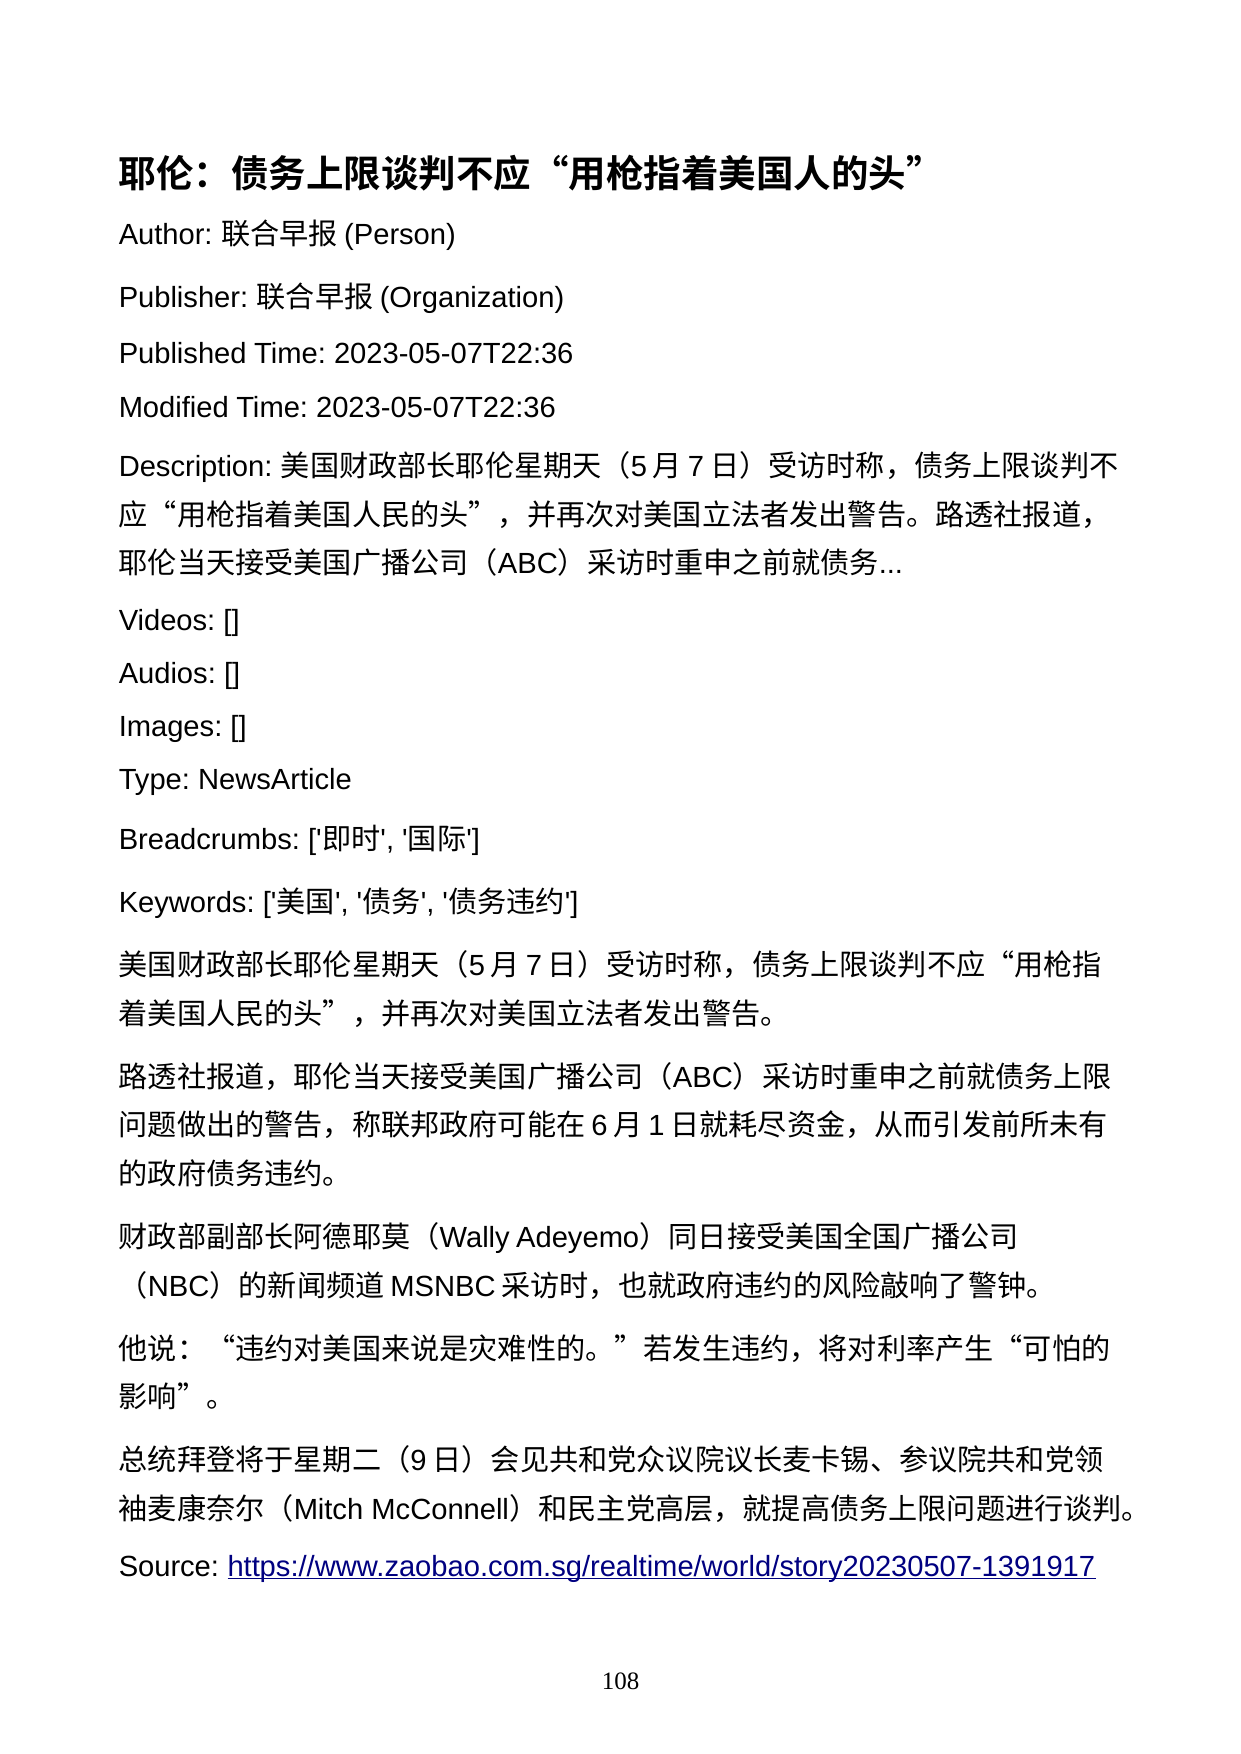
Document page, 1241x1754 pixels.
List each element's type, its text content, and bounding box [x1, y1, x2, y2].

text Source: https://www.zaobao.com.sg/realtime/world/story20230507-1391917 [118, 1549, 1122, 1582]
text 路透社报道，耶伦当天接受美国广播公司（ABC）采访时重申之前就债务上限问题做出的警告，称联邦政府可能在6月1日就耗尽资金，从而引发前所未有的政府债务违约。 [118, 1053, 1122, 1193]
text Publisher: 联合早报 (Organization) [118, 273, 1122, 316]
text Modified Time: 2023-05-07T22:36 [118, 390, 1122, 423]
text Published Time: 2023-05-07T22:36 [118, 337, 1122, 370]
text 他说：“违约对美国来说是灾难性的。”若发生违约，将对利率产生“可怕的影响”。 [118, 1325, 1122, 1416]
text 总统拜登将于星期二（9日）会见共和党众议院议长麦卡锡、参议院共和党领袖麦康奈尔（Mitch McConnell）和民主党高层，就提高债务上限问题进行谈判。 [118, 1437, 1122, 1528]
subtitle 耶伦：债务上限谈判不应“用枪指着美国人的头” [118, 143, 1122, 198]
text Breadcrumbs: ['即时', '国际'] [118, 816, 1122, 858]
text Type: NewsArticle [118, 762, 1122, 796]
text Author: 联合早报 (Person) [118, 210, 1122, 253]
text 美国财政部长耶伦星期天（5月7日）受访时称，债务上限谈判不应“用枪指着美国人民的头”，并再次对美国立法者发出警告。 [118, 942, 1122, 1033]
text Videos: [] [118, 603, 1122, 637]
text Images: [] [118, 709, 1122, 743]
text 财政部副部长阿德耶莫（Wally Adeyemo）同日接受美国全国广播公司（NBC）的新闻频道MSNBC采访时，也就政府违约的风险敲响了警钟。 [118, 1214, 1122, 1304]
text Description: 美国财政部长耶伦星期天（5月7日）受访时称，债务上限谈判不应“用枪指着美国人民的头”，并再次对美国立法者发出警告。路透社报道，耶伦当天接受美国广播公司（ABC）采访时重申之前就债务... [118, 443, 1122, 582]
text Audios: [] [118, 656, 1122, 690]
text Keywords: ['美国', '债务', '债务违约'] [118, 879, 1122, 921]
